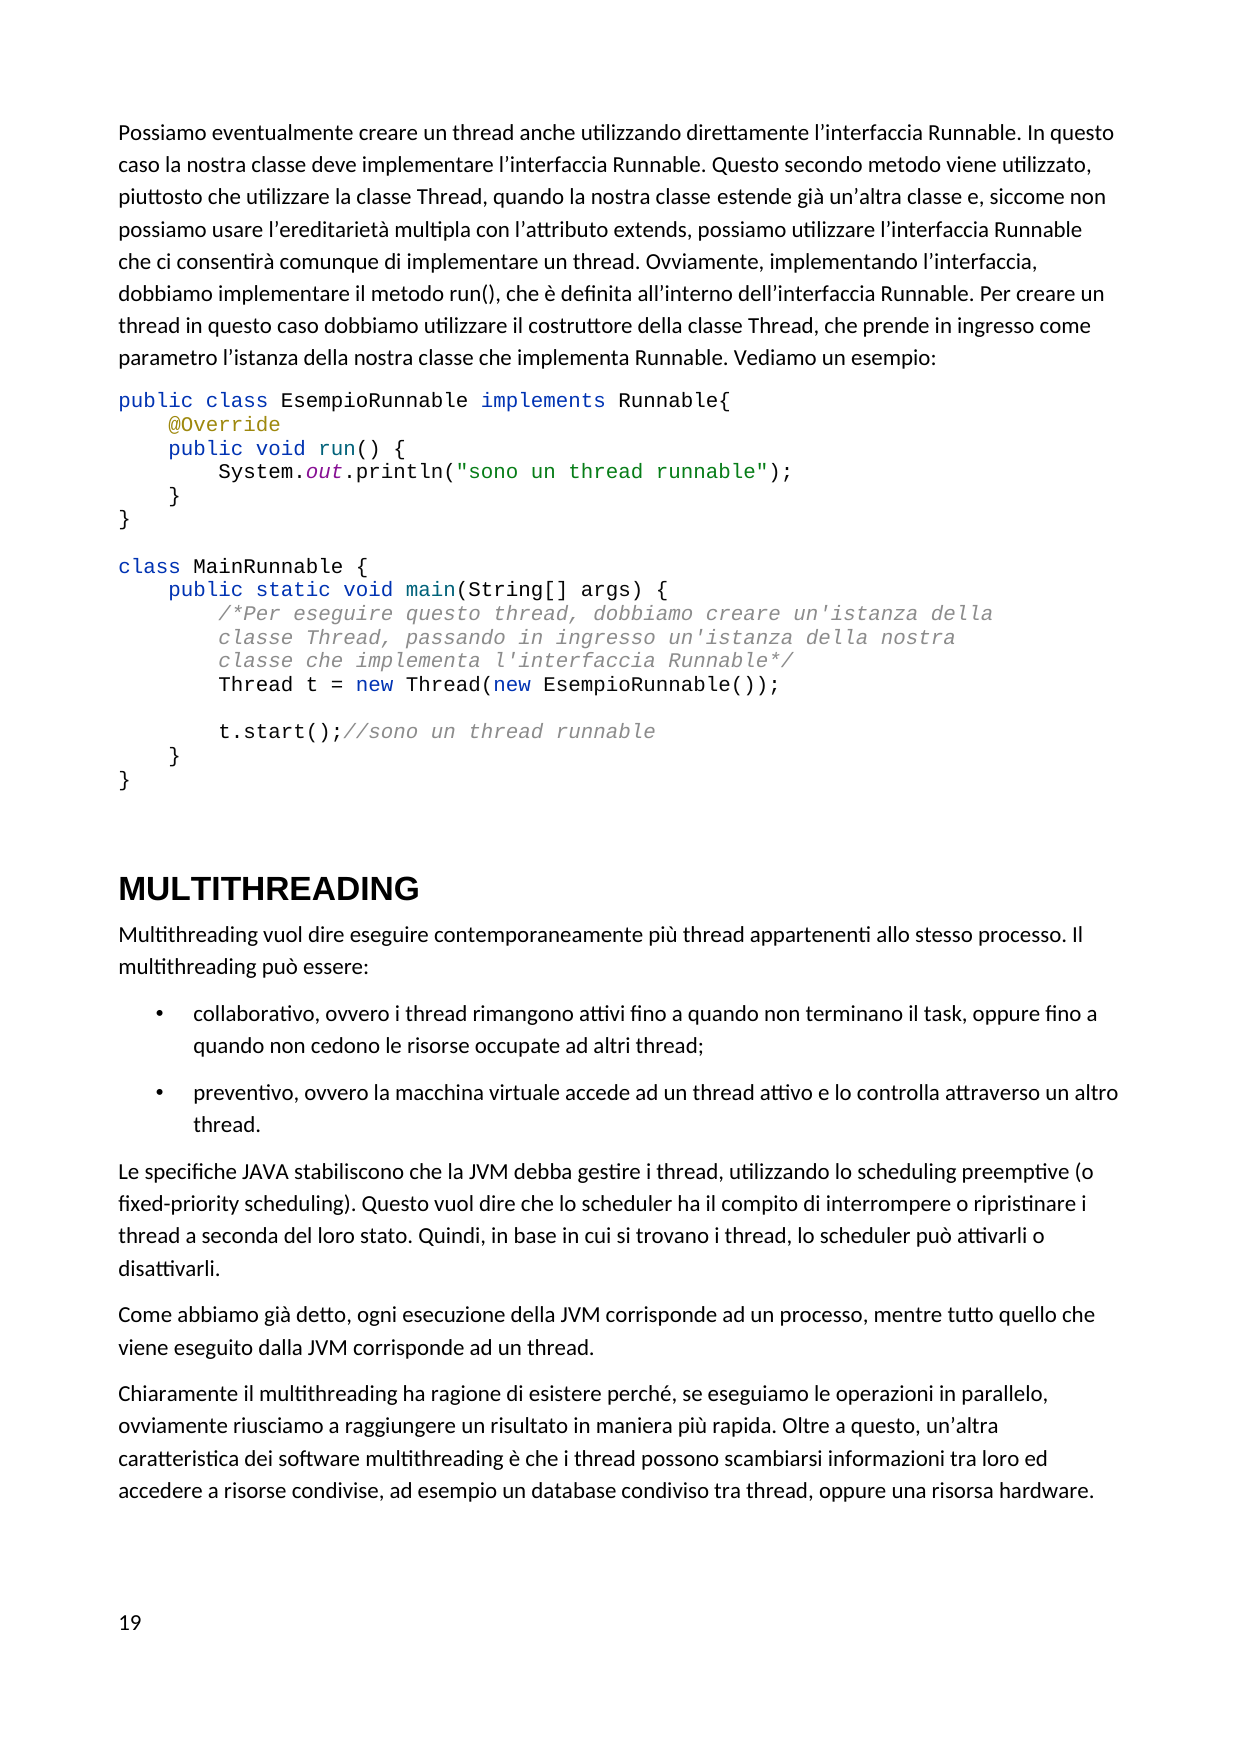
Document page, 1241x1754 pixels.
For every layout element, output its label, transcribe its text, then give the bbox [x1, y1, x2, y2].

text Multithreading vuol dire eseguire contemporaneamente più thread appartenenti allo stesso processo. Il multithreading può essere: [118, 920, 1122, 980]
subtitle MULTITHREADING [118, 869, 1122, 908]
text Chiaramente il multithreading ha ragione di esistere perché, se eseguiamo le operazioni in parallelo, ovviamente riusciamo a raggiungere un risultato in maniera più rapida. Oltre a questo, un’altra caratteristica dei software multithreading è che i thread possono scambiarsi informazioni tra loro ed accedere a risorse condivise, ad esempio un database condiviso tra thread, oppure una risorsa hardware. [118, 1379, 1122, 1504]
list preventivo, ovvero la macchina virtuale accede ad un thread attivo e lo controlla attraverso un altro thread. [156, 1078, 1122, 1138]
list collaborativo, ovvero i thread rimangono attivi fino a quando non terminano il task, oppure fino a quando non cedono le risorse occupate ad altri thread; [156, 999, 1122, 1059]
text Le specifiche JAVA stabiliscono che la JVM debba gestire i thread, utilizzando lo scheduling preemptive (o fixed-priority scheduling). Questo vuol dire che lo scheduler ha il compito di interrompere o ripristinare i thread a seconda del loro stato. Quindi, in base in cui si trovano i thread, lo scheduler può attivarli o disattivarli. [118, 1157, 1122, 1282]
text public class EsempioRunnable implements Runnable{ @Override public void run() { System.out.println("sono un thread runnable"); } } class MainRunnable { public static void main(String[] args) { /*Per eseguire questo thread, dobbiamo creare un'istanza della classe Thread, passando in ingresso un'istanza della nostra classe che implementa l'interfaccia Runnable*/ Thread t = new Thread(new EsempioRunnable()); t.start();//sono un thread runnable } } [118, 390, 1122, 792]
text Come abbiamo già detto, ogni esecuzione della JVM corrisponde ad un processo, mentre tutto quello che viene eseguito dalla JVM corrisponde ad un thread. [118, 1300, 1122, 1361]
text Possiamo eventualmente creare un thread anche utilizzando direttamente l’interfaccia Runnable. In questo caso la nostra classe deve implementare l’interfaccia Runnable. Questo secondo metodo viene utilizzato, piuttosto che utilizzare la classe Thread, quando la nostra classe estende già un’altra classe e, siccome non possiamo usare l’ereditarietà multipla con l’attributo extends, possiamo utilizzare l’interfaccia Runnable che ci consentirà comunque di implementare un thread. Ovviamente, implementando l’interfaccia, dobbiamo implementare il metodo run(), che è definita all’interno dell’interfaccia Runnable. Per creare un thread in questo caso dobbiamo utilizzare il costruttore della classe Thread, che prende in ingresso come parametro l’istanza della nostra classe che implementa Runnable. Vediamo un esempio: [118, 118, 1122, 371]
